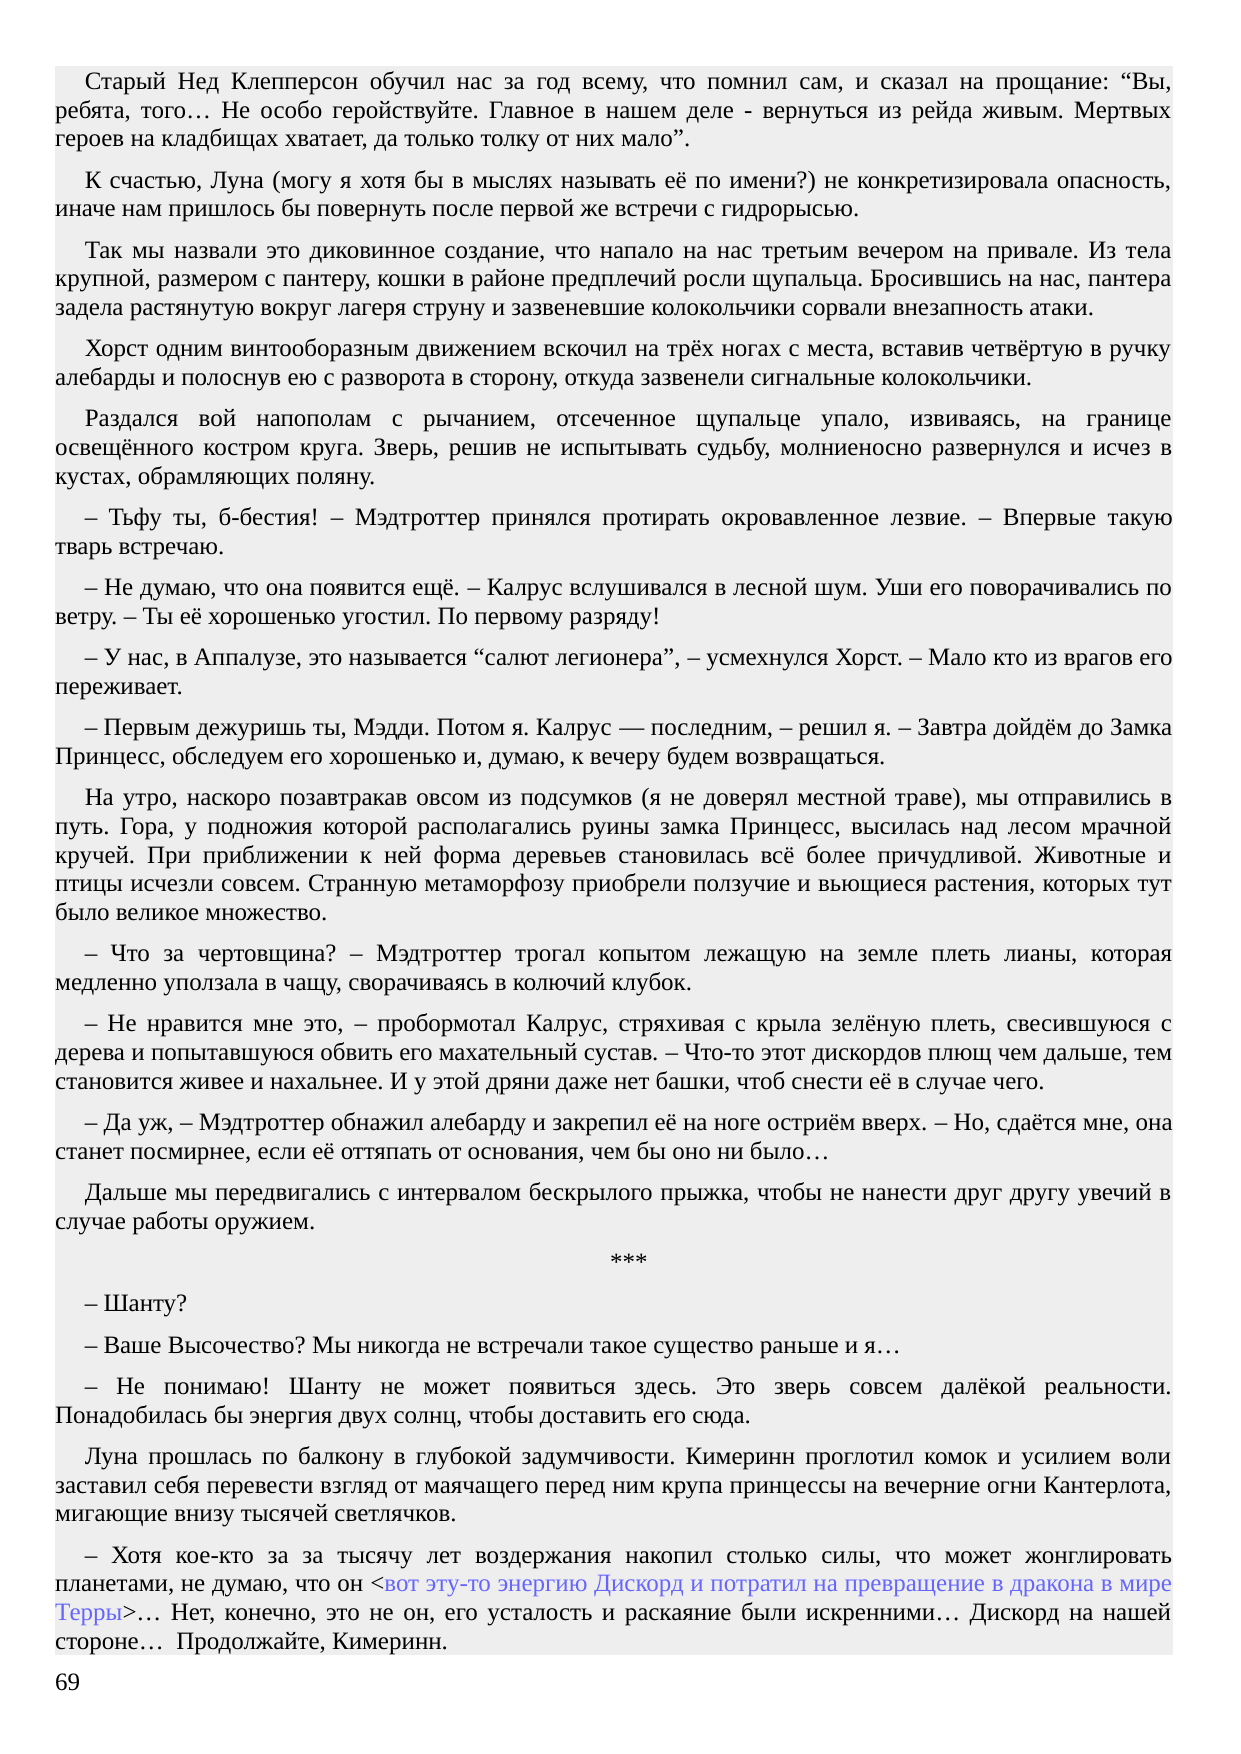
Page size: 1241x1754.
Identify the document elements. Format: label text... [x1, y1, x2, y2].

text – Не понимаю! Шанту не может появиться здесь. Это зверь совсем далёкой реальности. Понадобилась бы энергия двух солнц, чтобы доставить его сюда. [55, 1371, 1173, 1428]
text Дальше мы передвигались с интервалом бескрылого прыжка, чтобы не нанести друг другу увечий в случае работы оружием. [55, 1177, 1173, 1235]
text – Тьфу ты, б-бестия! – Мэдтроттер принялся протирать окровавленное лезвие. – Впервые такую тварь встречаю. [55, 502, 1173, 560]
text Раздался вой напополам с рычанием, отсеченное щупальце упало, извиваясь, на границе освещённого костром круга. Зверь, решив не испытывать судьбу, молниеносно развернулся и исчез в кустах, обрамляющих поляну. [55, 403, 1173, 490]
text К счастью, Луна (могу я хотя бы в мыслях называть её по имени?) не конкретизировала опасность, иначе нам пришлось бы повернуть после первой же встречи с гидрорысью. [55, 165, 1173, 222]
text – Что за чертовщина? – Мэдтроттер трогал копытом лежащую на земле плеть лианы, которая медленно уползала в чащу, сворачиваясь в колючий клубок. [55, 938, 1173, 996]
text Луна прошлась по балкону в глубокой задумчивости. Кимеринн проглотил комок и усилием воли заставил себя перевести взгляд от маячащего перед ним крупа принцессы на вечерние огни Кантерлота, мигающие внизу тысячей светлячков. [55, 1441, 1173, 1527]
text Так мы назвали это диковинное создание, что напало на нас третьим вечером на привале. Из тела крупной, размером с пантеру, кошки в районе предплечий росли щупальца. Бросившись на нас, пантера задела растянутую вокруг лагеря струну и зазвеневшие колокольчики сорвали внезапность атаки. [55, 235, 1173, 321]
text – Шанту? [55, 1288, 1173, 1317]
text – Не нравится мне это, – пробормотал Калрус, стряхивая с крыла зелёную плеть, свесившуюся с дерева и попытавшуюся обвить его махательный сустав. – Что-то этот дискордов плющ чем дальше, тем становится живее и нахальнее. И у этой дряни даже нет башки, чтоб снести её в случае чего. [55, 1008, 1173, 1095]
text *** [55, 1247, 1173, 1276]
text На утро, наскоро позавтракав овсом из подсумков (я не доверял местной траве), мы отправились в путь. Гора, у подножия которой располагались руины замка Принцесс, высилась над лесом мрачной кручей. При приближении к ней форма деревьев становилась всё более причудливой. Животные и птицы исчезли совсем. Странную метаморфозу приобрели ползучие и вьющиеся растения, которых тут было великое множество. [55, 782, 1173, 926]
text – Ваше Высочество? Мы никогда не встречали такое существо раньше и я… [55, 1330, 1173, 1358]
text Старый Нед Клепперсон обучил нас за год всему, что помнил сам, и сказал на прощание: “Вы, ребята, того… Не особо геройствуйте. Главное в нашем деле - вернуться из рейда живым. Мертвых героев на кладбищах хватает, да только толку от них мало”. [55, 66, 1173, 152]
text – У нас, в Аппалузе, это называется “салют легионера”, – усмехнулся Хорст. – Мало кто из врагов его переживает. [55, 642, 1173, 700]
text – Да уж, – Мэдтроттер обнажил алебарду и закрепил её на ноге остриём вверх. – Но, сдаётся мне, она станет посмирнее, если её оттяпать от основания, чем бы оно ни было… [55, 1107, 1173, 1165]
text – Не думаю, что она появится ещё. – Калрус вслушивался в лесной шум. Уши его поворачивались по ветру. – Ты её хорошенько угостил. По первому разряду! [55, 572, 1173, 630]
text Хорст одним винтооборазным движением вскочил на трёх ногах с места, вставив четвёртую в ручку алебарды и полоснув ею с разворота в сторону, откуда зазвенели сигнальные колокольчики. [55, 333, 1173, 391]
text – Первым дежуришь ты, Мэдди. Потом я. Калрус — последним, – решил я. – Завтра дойдём до Замка Принцесс, обследуем его хорошенько и, думаю, к вечеру будем возвращаться. [55, 712, 1173, 770]
text – Хотя кое-кто за за тысячу лет воздержания накопил столько силы, что может жонглировать планетами, не думаю, что он <вот эту-то энергию Дискорд и потратил на превращение в дракона в мире Терры>… Нет, конечно, это не он, его усталость и раскаяние были искренними… Дискорд на нашей стороне… Продолжайте, Кимеринн. [55, 1540, 1173, 1655]
